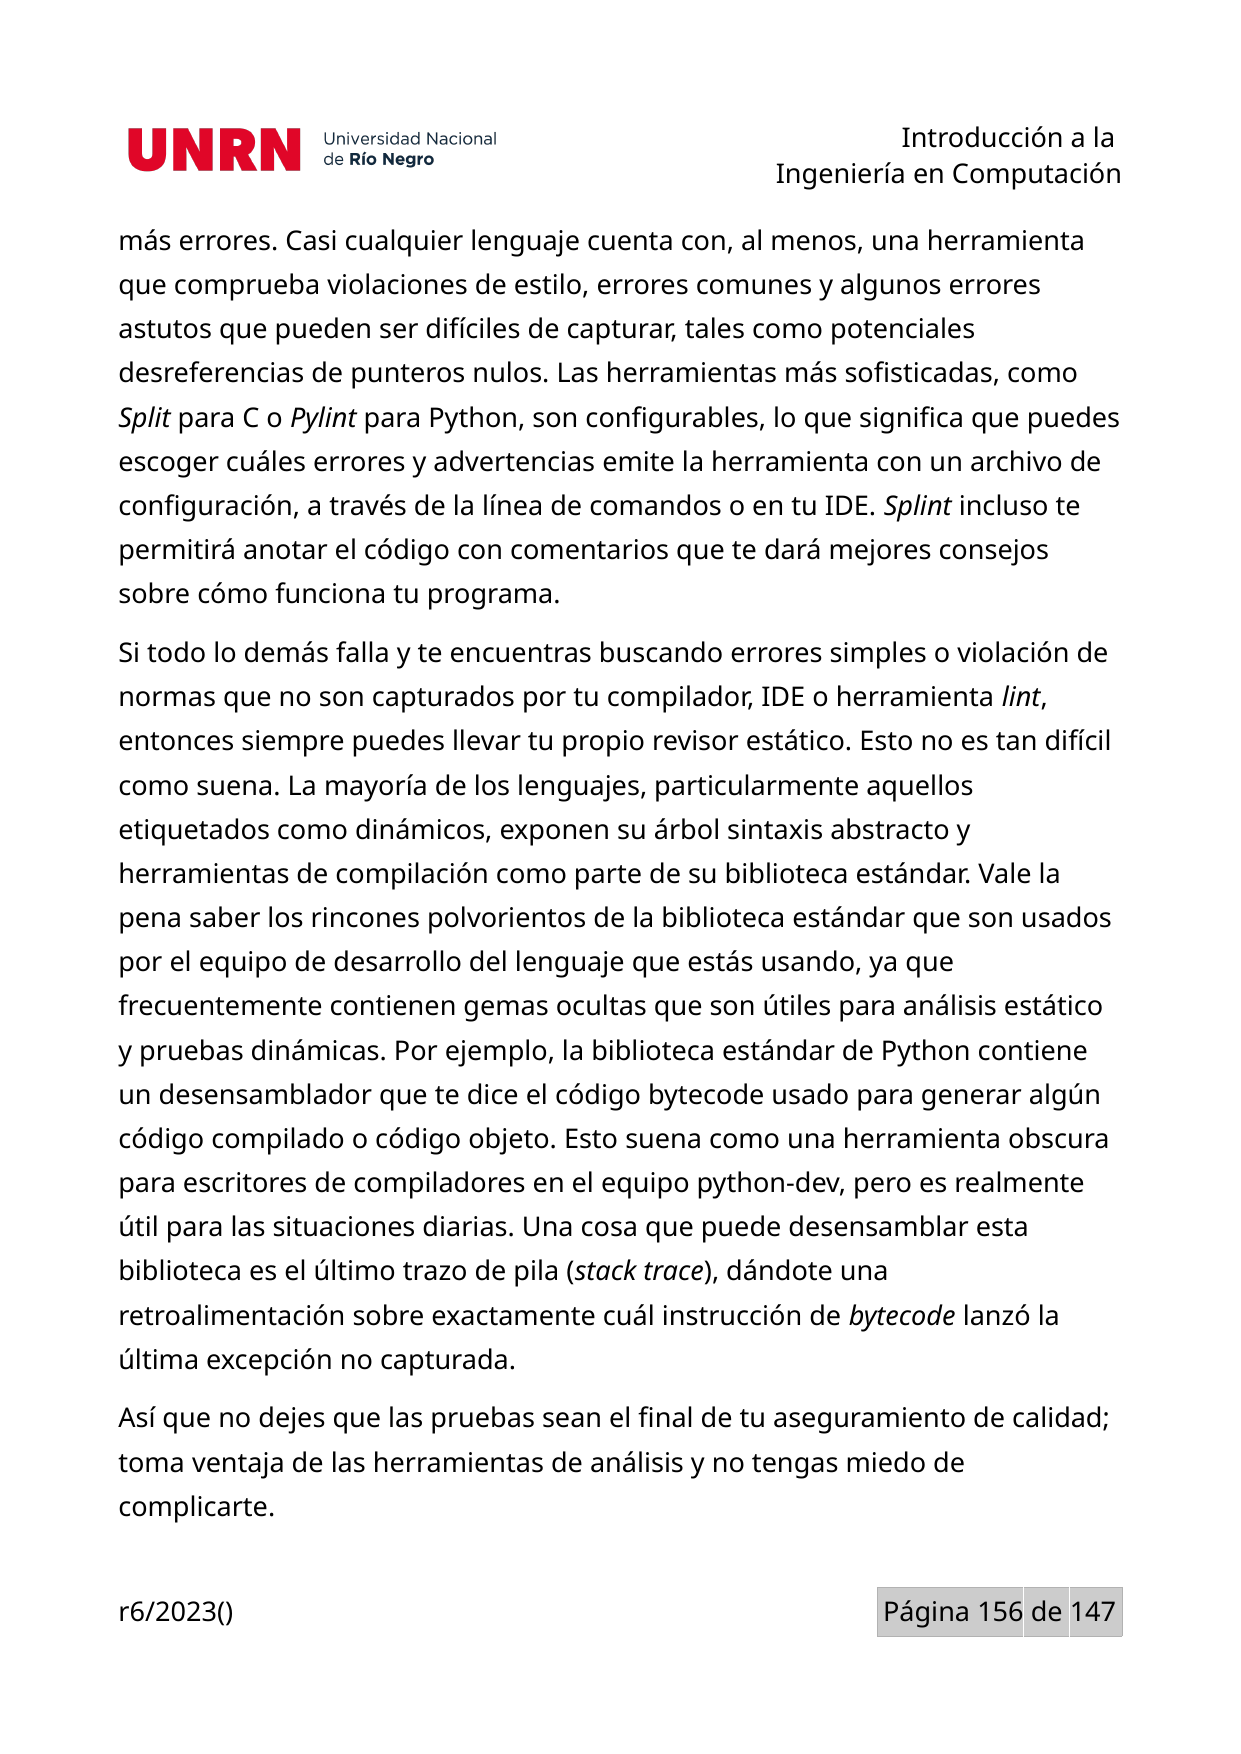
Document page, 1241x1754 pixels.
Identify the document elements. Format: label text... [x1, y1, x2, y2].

text Si todo lo demás falla y te encuentras buscando errores simples o violación de normas que no son capturados por tu compilador, IDE o herramienta lint, entonces siempre puedes llevar tu propio revisor estático. Esto no es tan difícil como suena. La mayoría de los lenguajes, particularmente aquellos etiquetados como dinámicos, exponen su árbol sintaxis abstracto y herramientas de compilación como parte de su biblioteca estándar. Vale la pena saber los rincones polvorientos de la biblioteca estándar que son usados por el equipo de desarrollo del lenguaje que estás usando, ya que frecuentemente contienen gemas ocultas que son útiles para análisis estático y pruebas dinámicas. Por ejemplo, la biblioteca estándar de Python contiene un desensamblador que te dice el código bytecode usado para generar algún código compilado o código objeto. Esto suena como una herramienta obscura para escritores de compiladores en el equipo python-dev, pero es realmente útil para las situaciones diarias. Una cosa que puede desensamblar esta biblioteca es el último trazo de pila (stack trace), dándote una retroalimentación sobre exactamente cuál instrucción de bytecode lanzó la última excepción no capturada. [118, 633, 1122, 1377]
picture [118, 118, 505, 180]
text más errores. Casi cualquier lenguaje cuenta con, al menos, una herramienta que comprueba violaciones de estilo, errores comunes y algunos errores astutos que pueden ser difíciles de capturar, tales como potenciales desreferencias de punteros nulos. Las herramientas más sofisticadas, como Split para C o Pylint para Python, son configurables, lo que significa que puedes escoger cuáles errores y advertencias emite la herramienta con un archivo de configuración, a través de la línea de comandos o en tu IDE. Splint incluso te permitirá anotar el código con comentarios que te dará mejores consejos sobre cómo funciona tu programa. [118, 221, 1122, 612]
text Así que no dejes que las pruebas sean el final de tu aseguramiento de calidad; toma ventaja de las herramientas de análisis y no tengas miedo de complicarte. [118, 1399, 1122, 1524]
